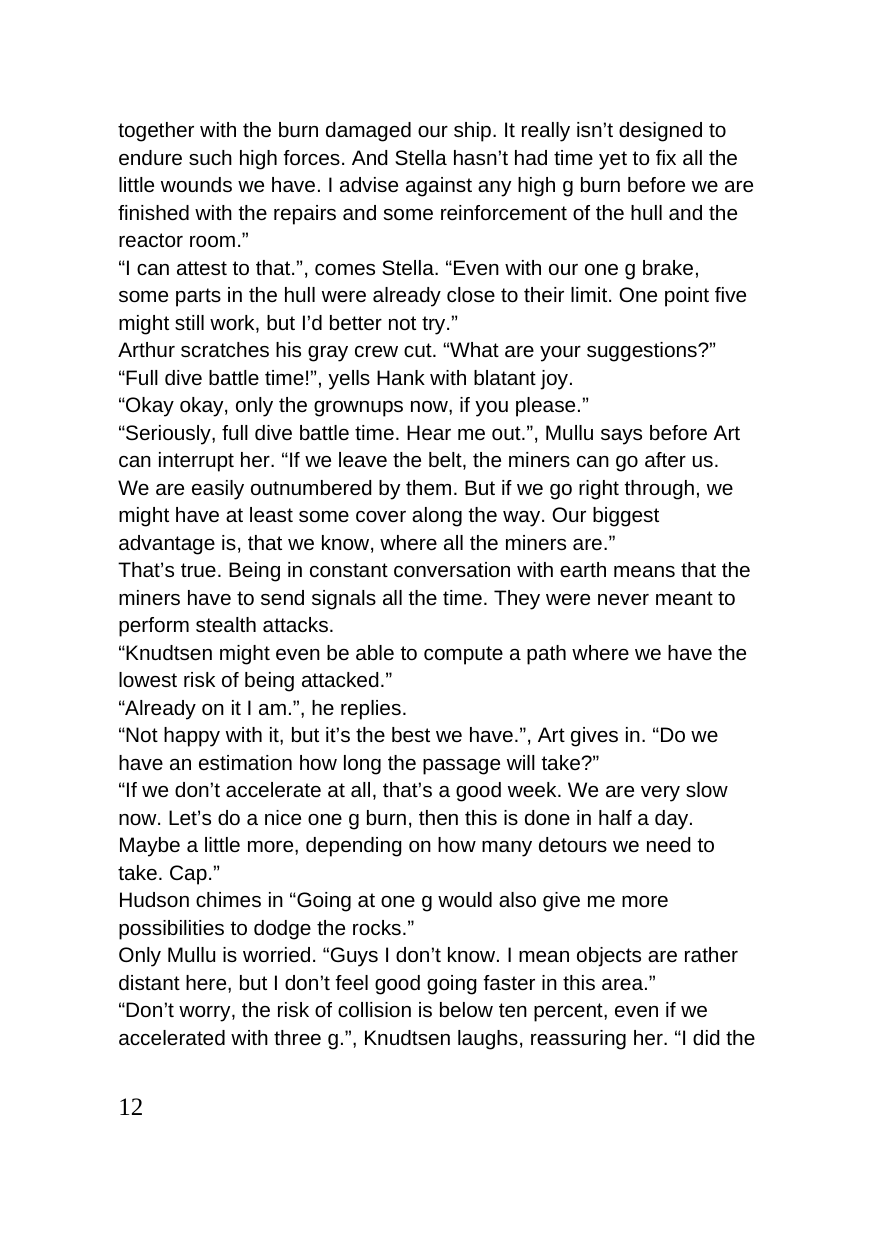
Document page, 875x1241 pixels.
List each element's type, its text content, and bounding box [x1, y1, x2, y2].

text together with the burn damaged our ship. It really isn’t designed to endure such high forces. And Stella hasn’t had time yet to fix all the little wounds we have. I advise against any high g burn before we are finished with the repairs and some reinforcement of the hull and the reactor room.” “I can attest to that.”, comes Stella. “Even with our one g brake, some parts in the hull were already close to their limit. One point five might still work, but I’d better not try.” Arthur scratches his gray crew cut. “What are your suggestions?” “Full dive battle time!”, yells Hank with blatant joy. “Okay okay, only the grownups now, if you please.” “Seriously, full dive battle time. Hear me out.”, Mullu says before Art can interrupt her. “If we leave the belt, the miners can go after us. We are easily outnumbered by them. But if we go right through, we might have at least some cover along the way. Our biggest advantage is, that we know, where all the miners are.” That’s true. Being in constant conversation with earth means that the miners have to send signals all the time. They were never meant to perform stealth attacks. “Knudtsen might even be able to compute a path where we have the lowest risk of being attacked.” “Already on it I am.”, he replies. “Not happy with it, but it’s the best we have.”, Art gives in. “Do we have an estimation how long the passage will take?” “If we don’t accelerate at all, that’s a good week. We are very slow now. Let’s do a nice one g burn, then this is done in half a day. Maybe a little more, depending on how many detours we need to take. Cap.” Hudson chimes in “Going at one g would also give me more possibilities to dodge the rocks.” Only Mullu is worried. “Guys I don’t know. I mean objects are rather distant here, but I don’t feel good going faster in this area.” “Don’t worry, the risk of collision is below ten percent, even if we accelerated with three g.”, Knudtsen laughs, reassuring her. “I did the [118, 118, 756, 1049]
